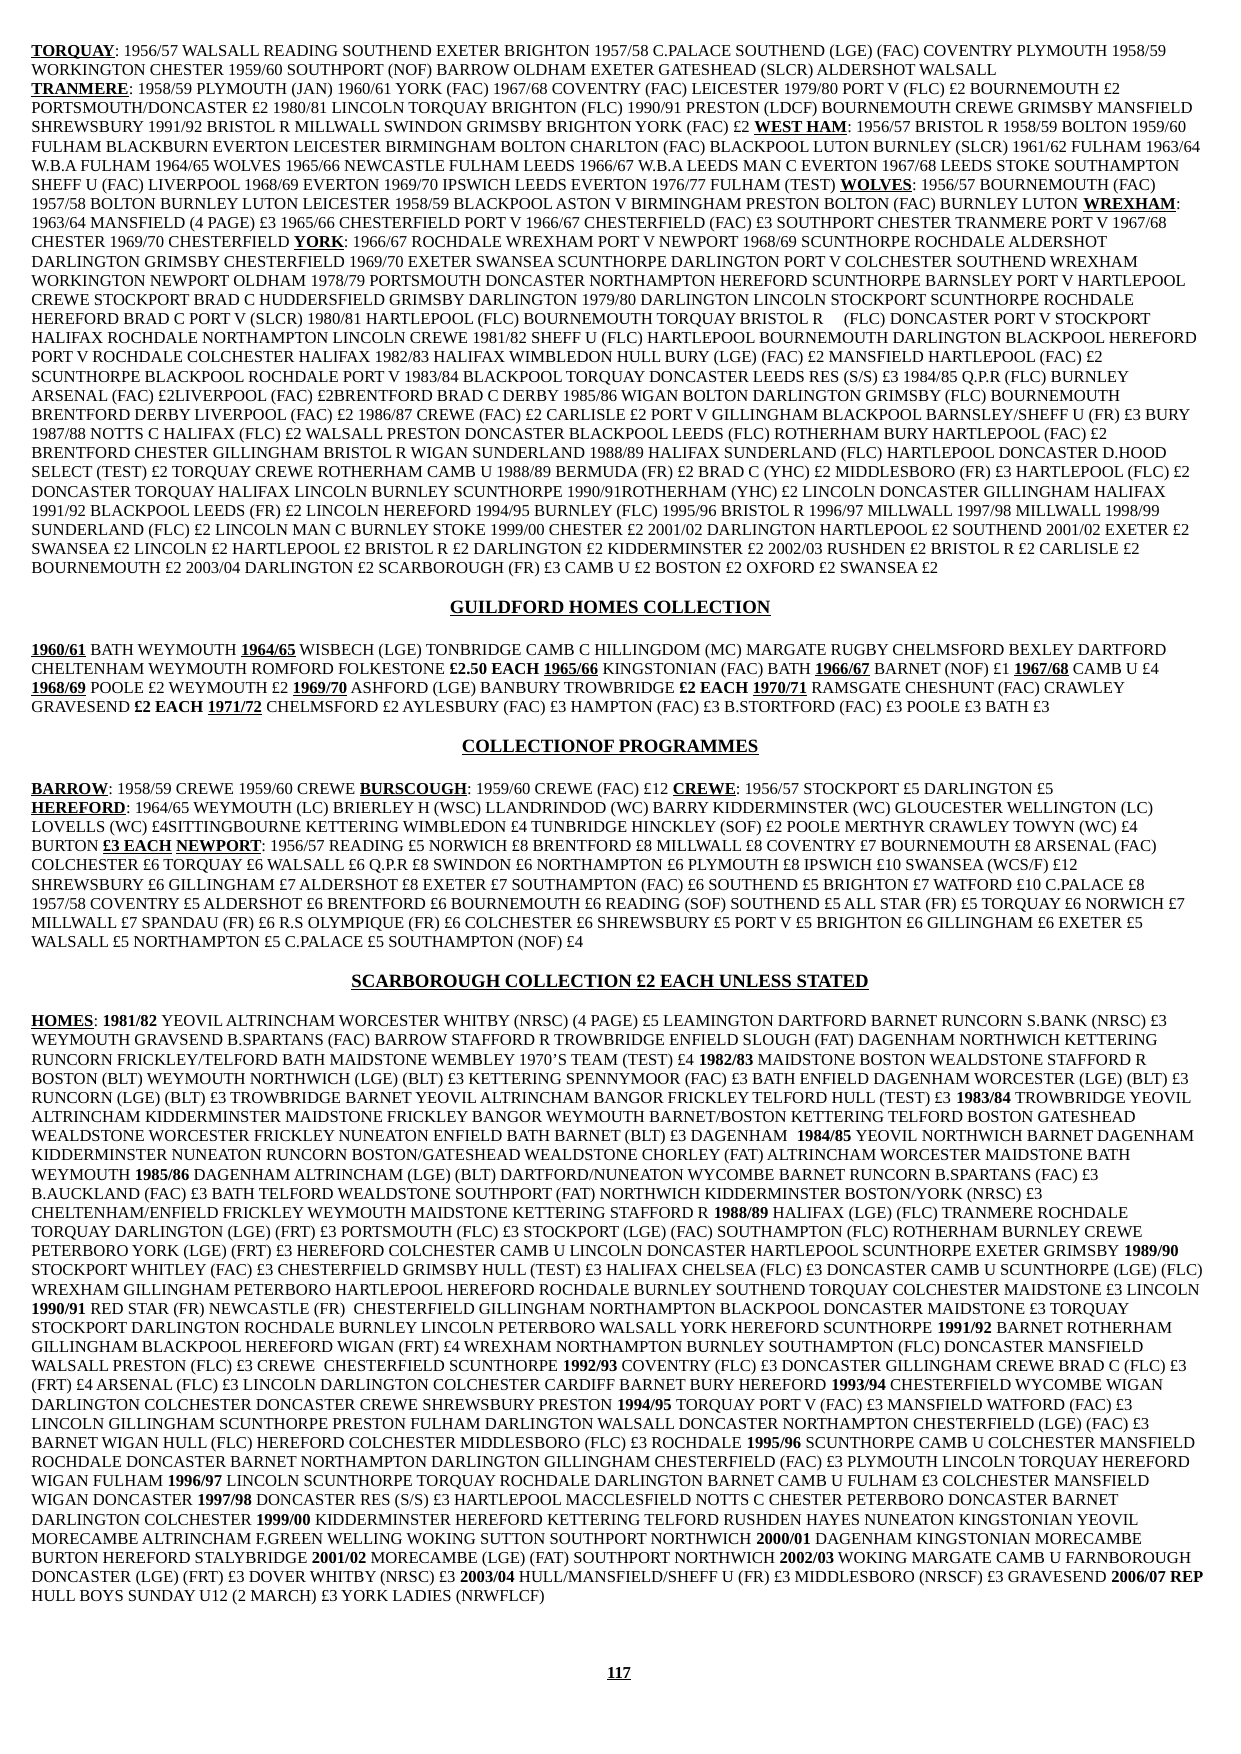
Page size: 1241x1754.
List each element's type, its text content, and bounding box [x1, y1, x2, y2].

text TORQUAY: 1956/57 WALSALL READING SOUTHEND EXETER BRIGHTON 1957/58 C.PALACE SOUTHEND (LGE) (FAC) COVENTRY PLYMOUTH 1958/59 WORKINGTON CHESTER 1959/60 SOUTHPORT (NOF) BARROW OLDHAM EXETER GATESHEAD (SLCR) ALDERSHOT WALSALL [31, 41, 1206, 79]
text SCARBOROUGH COLLECTION £2 EACH UNLESS STATED [13, 970, 1206, 992]
text GUILDFORD HOMES COLLECTION [13, 596, 1206, 618]
text 1960/61 BATH WEYMOUTH 1964/65 WISBECH (LGE) TONBRIDGE CAMB C HILLINGDOM (MC) MARGATE RUGBY CHELMSFORD BEXLEY DARTFORD CHELTENHAM WEYMOUTH ROMFORD FOLKESTONE £2.50 EACH 1965/66 KINGSTONIAN (FAC) BATH 1966/67 BARNET (NOF) £1 1967/68 CAMB U £4 1968/69 POOLE £2 WEYMOUTH £2 1969/70 ASHFORD (LGE) BANBURY TROWBRIDGE £2 EACH 1970/71 RAMSGATE CHESHUNT (FAC) CRAWLEY GRAVESEND £2 EACH 1971/72 CHELMSFORD £2 AYLESBURY (FAC) £3 HAMPTON (FAC) £3 B.STORTFORD (FAC) £3 POOLE £3 BATH £3 [31, 639, 1206, 716]
text HOMES: 1981/82 YEOVIL ALTRINCHAM WORCESTER WHITBY (NRSC) (4 PAGE) £5 LEAMINGTON DARTFORD BARNET RUNCORN S.BANK (NRSC) £3 WEYMOUTH GRAVSEND B.SPARTANS (FAC) BARROW STAFFORD R TROWBRIDGE ENFIELD SLOUGH (FAT) DAGENHAM NORTHWICH KETTERING RUNCORN FRICKLEY/TELFORD BATH MAIDSTONE WEMBLEY 1970’S TEAM (TEST) £4 1982/83 MAIDSTONE BOSTON WEALDSTONE STAFFORD R BOSTON (BLT) WEYMOUTH NORTHWICH (LGE) (BLT) £3 KETTERING SPENNYMOOR (FAC) £3 BATH ENFIELD DAGENHAM WORCESTER (LGE) (BLT) £3 RUNCORN (LGE) (BLT) £3 TROWBRIDGE BARNET YEOVIL ALTRINCHAM BANGOR FRICKLEY TELFORD HULL (TEST) £3 1983/84 TROWBRIDGE YEOVIL ALTRINCHAM KIDDERMINSTER MAIDSTONE FRICKLEY BANGOR WEYMOUTH BARNET/BOSTON KETTERING TELFORD BOSTON GATESHEAD WEALDSTONE WORCESTER FRICKLEY NUNEATON ENFIELD BATH BARNET (BLT) £3 DAGENHAM 1984/85 YEOVIL NORTHWICH BARNET DAGENHAM KIDDERMINSTER NUNEATON RUNCORN BOSTON/GATESHEAD WEALDSTONE CHORLEY (FAT) ALTRINCHAM WORCESTER MAIDSTONE BATH WEYMOUTH 1985/86 DAGENHAM ALTRINCHAM (LGE) (BLT) DARTFORD/NUNEATON WYCOMBE BARNET RUNCORN B.SPARTANS (FAC) £3 B.AUCKLAND (FAC) £3 BATH TELFORD WEALDSTONE SOUTHPORT (FAT) NORTHWICH KIDDERMINSTER BOSTON/YORK (NRSC) £3 CHELTENHAM/ENFIELD FRICKLEY WEYMOUTH MAIDSTONE KETTERING STAFFORD R 1988/89 HALIFAX (LGE) (FLC) TRANMERE ROCHDALE TORQUAY DARLINGTON (LGE) (FRT) £3 PORTSMOUTH (FLC) £3 STOCKPORT (LGE) (FAC) SOUTHAMPTON (FLC) ROTHERHAM BURNLEY CREWE PETERBORO YORK (LGE) (FRT) £3 HEREFORD COLCHESTER CAMB U LINCOLN DONCASTER HARTLEPOOL SCUNTHORPE EXETER GRIMSBY 1989/90 STOCKPORT WHITLEY (FAC) £3 CHESTERFIELD GRIMSBY HULL (TEST) £3 HALIFAX CHELSEA (FLC) £3 DONCASTER CAMB U SCUNTHORPE (LGE) (FLC) WREXHAM GILLINGHAM PETERBORO HARTLEPOOL HEREFORD ROCHDALE BURNLEY SOUTHEND TORQUAY COLCHESTER MAIDSTONE £3 LINCOLN 1990/91 RED STAR (FR) NEWCASTLE (FR) CHESTERFIELD GILLINGHAM NORTHAMPTON BLACKPOOL DONCASTER MAIDSTONE £3 TORQUAY STOCKPORT DARLINGTON ROCHDALE BURNLEY LINCOLN PETERBORO WALSALL YORK HEREFORD SCUNTHORPE 1991/92 BARNET ROTHERHAM GILLINGHAM BLACKPOOL HEREFORD WIGAN (FRT) £4 WREXHAM NORTHAMPTON BURNLEY SOUTHAMPTON (FLC) DONCASTER MANSFIELD WALSALL PRESTON (FLC) £3 CREWE CHESTERFIELD SCUNTHORPE 1992/93 COVENTRY (FLC) £3 DONCASTER GILLINGHAM CREWE BRAD C (FLC) £3 (FRT) £4 ARSENAL (FLC) £3 LINCOLN DARLINGTON COLCHESTER CARDIFF BARNET BURY HEREFORD 1993/94 CHESTERFIELD WYCOMBE WIGAN DARLINGTON COLCHESTER DONCASTER CREWE SHREWSBURY PRESTON 1994/95 TORQUAY PORT V (FAC) £3 MANSFIELD WATFORD (FAC) £3 LINCOLN GILLINGHAM SCUNTHORPE PRESTON FULHAM DARLINGTON WALSALL DONCASTER NORTHAMPTON CHESTERFIELD (LGE) (FAC) £3 BARNET WIGAN HULL (FLC) HEREFORD COLCHESTER MIDDLESBORO (FLC) £3 ROCHDALE 1995/96 SCUNTHORPE CAMB U COLCHESTER MANSFIELD ROCHDALE DONCASTER BARNET NORTHAMPTON DARLINGTON GILLINGHAM CHESTERFIELD (FAC) £3 PLYMOUTH LINCOLN TORQUAY HEREFORD WIGAN FULHAM 1996/97 LINCOLN SCUNTHORPE TORQUAY ROCHDALE DARLINGTON BARNET CAMB U FULHAM £3 COLCHESTER MANSFIELD WIGAN DONCASTER 1997/98 DONCASTER RES (S/S) £3 HARTLEPOOL MACCLESFIELD NOTTS C CHESTER PETERBORO DONCASTER BARNET DARLINGTON COLCHESTER 1999/00 KIDDERMINSTER HEREFORD KETTERING TELFORD RUSHDEN HAYES NUNEATON KINGSTONIAN YEOVIL MORECAMBE ALTRINCHAM F.GREEN WELLING WOKING SUTTON SOUTHPORT NORTHWICH 2000/01 DAGENHAM KINGSTONIAN MORECAMBE BURTON HEREFORD STALYBRIDGE 2001/02 MORECAMBE (LGE) (FAT) SOUTHPORT NORTHWICH 2002/03 WOKING MARGATE CAMB U FARNBOROUGH DONCASTER (LGE) (FRT) £3 DOVER WHITBY (NRSC) £3 2003/04 HULL/MANSFIELD/SHEFF U (FR) £3 MIDDLESBORO (NRSCF) £3 GRAVESEND 2006/07 REP HULL BOYS SUNDAY U12 (2 MARCH) £3 YORK LADIES (NRWFLCF) [31, 1011, 1206, 1605]
text BARROW: 1958/59 CREWE 1959/60 CREWE BURSCOUGH: 1959/60 CREWE (FAC) £12 CREWE: 1956/57 STOCKPORT £5 DARLINGTON £5 [31, 778, 1206, 798]
text SHREWSBURY £6 GILLINGHAM £7 ALDERSHOT £8 EXETER £7 SOUTHAMPTON (FAC) £6 SOUTHEND £5 BRIGHTON £7 WATFORD £10 C.PALACE £8 [31, 874, 1206, 893]
text HEREFORD: 1964/65 WEYMOUTH (LC) BRIERLEY H (WSC) LLANDRINDOD (WC) BARRY KIDDERMINSTER (WC) GLOUCESTER WELLINGTON (LC) LOVELLS (WC) £4SITTINGBOURNE KETTERING WIMBLEDON £4 TUNBRIDGE HINCKLEY (SOF) £2 POOLE MERTHYR CRAWLEY TOWYN (WC) £4 BURTON £3 EACH NEWPORT: 1956/57 READING £5 NORWICH £8 BRENTFORD £8 MILLWALL £8 COVENTRY £7 BOURNEMOUTH £8 ARSENAL (FAC) COLCHESTER £6 TORQUAY £6 WALSALL £6 Q.P.R £8 SWINDON £6 NORTHAMPTON £6 PLYMOUTH £8 IPSWICH £10 SWANSEA (WCS/F) £12 [31, 798, 1206, 874]
text 117 [31, 1663, 1206, 1682]
text 1957/58 COVENTRY £5 ALDERSHOT £6 BRENTFORD £6 BOURNEMOUTH £6 READING (SOF) SOUTHEND £5 ALL STAR (FR) £5 TORQUAY £6 NORWICH £7 MILLWALL £7 SPANDAU (FR) £6 R.S OLYMPIQUE (FR) £6 COLCHESTER £6 SHREWSBURY £5 PORT V £5 BRIGHTON £6 GILLINGHAM £6 EXETER £5 WALSALL £5 NORTHAMPTON £5 C.PALACE £5 SOUTHAMPTON (NOF) £4 [31, 893, 1206, 951]
text COLLECTIONOF PROGRAMMES [13, 735, 1206, 757]
text TRANMERE: 1958/59 PLYMOUTH (JAN) 1960/61 YORK (FAC) 1967/68 COVENTRY (FAC) LEICESTER 1979/80 PORT V (FLC) £2 BOURNEMOUTH £2 PORTSMOUTH/DONCASTER £2 1980/81 LINCOLN TORQUAY BRIGHTON (FLC) 1990/91 PRESTON (LDCF) BOURNEMOUTH CREWE GRIMSBY MANSFIELD SHREWSBURY 1991/92 BRISTOL R MILLWALL SWINDON GRIMSBY BRIGHTON YORK (FAC) £2 WEST HAM: 1956/57 BRISTOL R 1958/59 BOLTON 1959/60 FULHAM BLACKBURN EVERTON LEICESTER BIRMINGHAM BOLTON CHARLTON (FAC) BLACKPOOL LUTON BURNLEY (SLCR) 1961/62 FULHAM 1963/64 W.B.A FULHAM 1964/65 WOLVES 1965/66 NEWCASTLE FULHAM LEEDS 1966/67 W.B.A LEEDS MAN C EVERTON 1967/68 LEEDS STOKE SOUTHAMPTON SHEFF U (FAC) LIVERPOOL 1968/69 EVERTON 1969/70 IPSWICH LEEDS EVERTON 1976/77 FULHAM (TEST) WOLVES: 1956/57 BOURNEMOUTH (FAC) 1957/58 BOLTON BURNLEY LUTON LEICESTER 1958/59 BLACKPOOL ASTON V BIRMINGHAM PRESTON BOLTON (FAC) BURNLEY LUTON WREXHAM: 1963/64 MANSFIELD (4 PAGE) £3 1965/66 CHESTERFIELD PORT V 1966/67 CHESTERFIELD (FAC) £3 SOUTHPORT CHESTER TRANMERE PORT V 1967/68 CHESTER 1969/70 CHESTERFIELD YORK: 1966/67 ROCHDALE WREXHAM PORT V NEWPORT 1968/69 SCUNTHORPE ROCHDALE ALDERSHOT DARLINGTON GRIMSBY CHESTERFIELD 1969/70 EXETER SWANSEA SCUNTHORPE DARLINGTON PORT V COLCHESTER SOUTHEND WREXHAM WORKINGTON NEWPORT OLDHAM 1978/79 PORTSMOUTH DONCASTER NORTHAMPTON HEREFORD SCUNTHORPE BARNSLEY PORT V HARTLEPOOL CREWE STOCKPORT BRAD C HUDDERSFIELD GRIMSBY DARLINGTON 1979/80 DARLINGTON LINCOLN STOCKPORT SCUNTHORPE ROCHDALE HEREFORD BRAD C PORT V (SLCR) 1980/81 HARTLEPOOL (FLC) BOURNEMOUTH TORQUAY BRISTOL R (FLC) DONCASTER PORT V STOCKPORT HALIFAX ROCHDALE NORTHAMPTON LINCOLN CREWE 1981/82 SHEFF U (FLC) HARTLEPOOL BOURNEMOUTH DARLINGTON BLACKPOOL HEREFORD PORT V ROCHDALE COLCHESTER HALIFAX 1982/83 HALIFAX WIMBLEDON HULL BURY (LGE) (FAC) £2 MANSFIELD HARTLEPOOL (FAC) £2 SCUNTHORPE BLACKPOOL ROCHDALE PORT V 1983/84 BLACKPOOL TORQUAY DONCASTER LEEDS RES (S/S) £3 1984/85 Q.P.R (FLC) BURNLEY ARSENAL (FAC) £2LIVERPOOL (FAC) £2BRENTFORD BRAD C DERBY 1985/86 WIGAN BOLTON DARLINGTON GRIMSBY (FLC) BOURNEMOUTH BRENTFORD DERBY LIVERPOOL (FAC) £2 1986/87 CREWE (FAC) £2 CARLISLE £2 PORT V GILLINGHAM BLACKPOOL BARNSLEY/SHEFF U (FR) £3 BURY 1987/88 NOTTS C HALIFAX (FLC) £2 WALSALL PRESTON DONCASTER BLACKPOOL LEEDS (FLC) ROTHERHAM BURY HARTLEPOOL (FAC) £2 BRENTFORD CHESTER GILLINGHAM BRISTOL R WIGAN SUNDERLAND 1988/89 HALIFAX SUNDERLAND (FLC) HARTLEPOOL DONCASTER D.HOOD SELECT (TEST) £2 TORQUAY CREWE ROTHERHAM CAMB U 1988/89 BERMUDA (FR) £2 BRAD C (YHC) £2 MIDDLESBORO (FR) £3 HARTLEPOOL (FLC) £2 DONCASTER TORQUAY HALIFAX LINCOLN BURNLEY SCUNTHORPE 1990/91ROTHERHAM (YHC) £2 LINCOLN DONCASTER GILLINGHAM HALIFAX 1991/92 BLACKPOOL LEEDS (FR) £2 LINCOLN HEREFORD 1994/95 BURNLEY (FLC) 1995/96 BRISTOL R 1996/97 MILLWALL 1997/98 MILLWALL 1998/99 SUNDERLAND (FLC) £2 LINCOLN MAN C BURNLEY STOKE 1999/00 CHESTER £2 2001/02 DARLINGTON HARTLEPOOL £2 SOUTHEND 2001/02 EXETER £2 SWANSEA £2 LINCOLN £2 HARTLEPOOL £2 BRISTOL R £2 DARLINGTON £2 KIDDERMINSTER £2 2002/03 RUSHDEN £2 BRISTOL R £2 CARLISLE £2 BOURNEMOUTH £2 2003/04 DARLINGTON £2 SCARBOROUGH (FR) £3 CAMB U £2 BOSTON £2 OXFORD £2 SWANSEA £2 [31, 79, 1206, 577]
